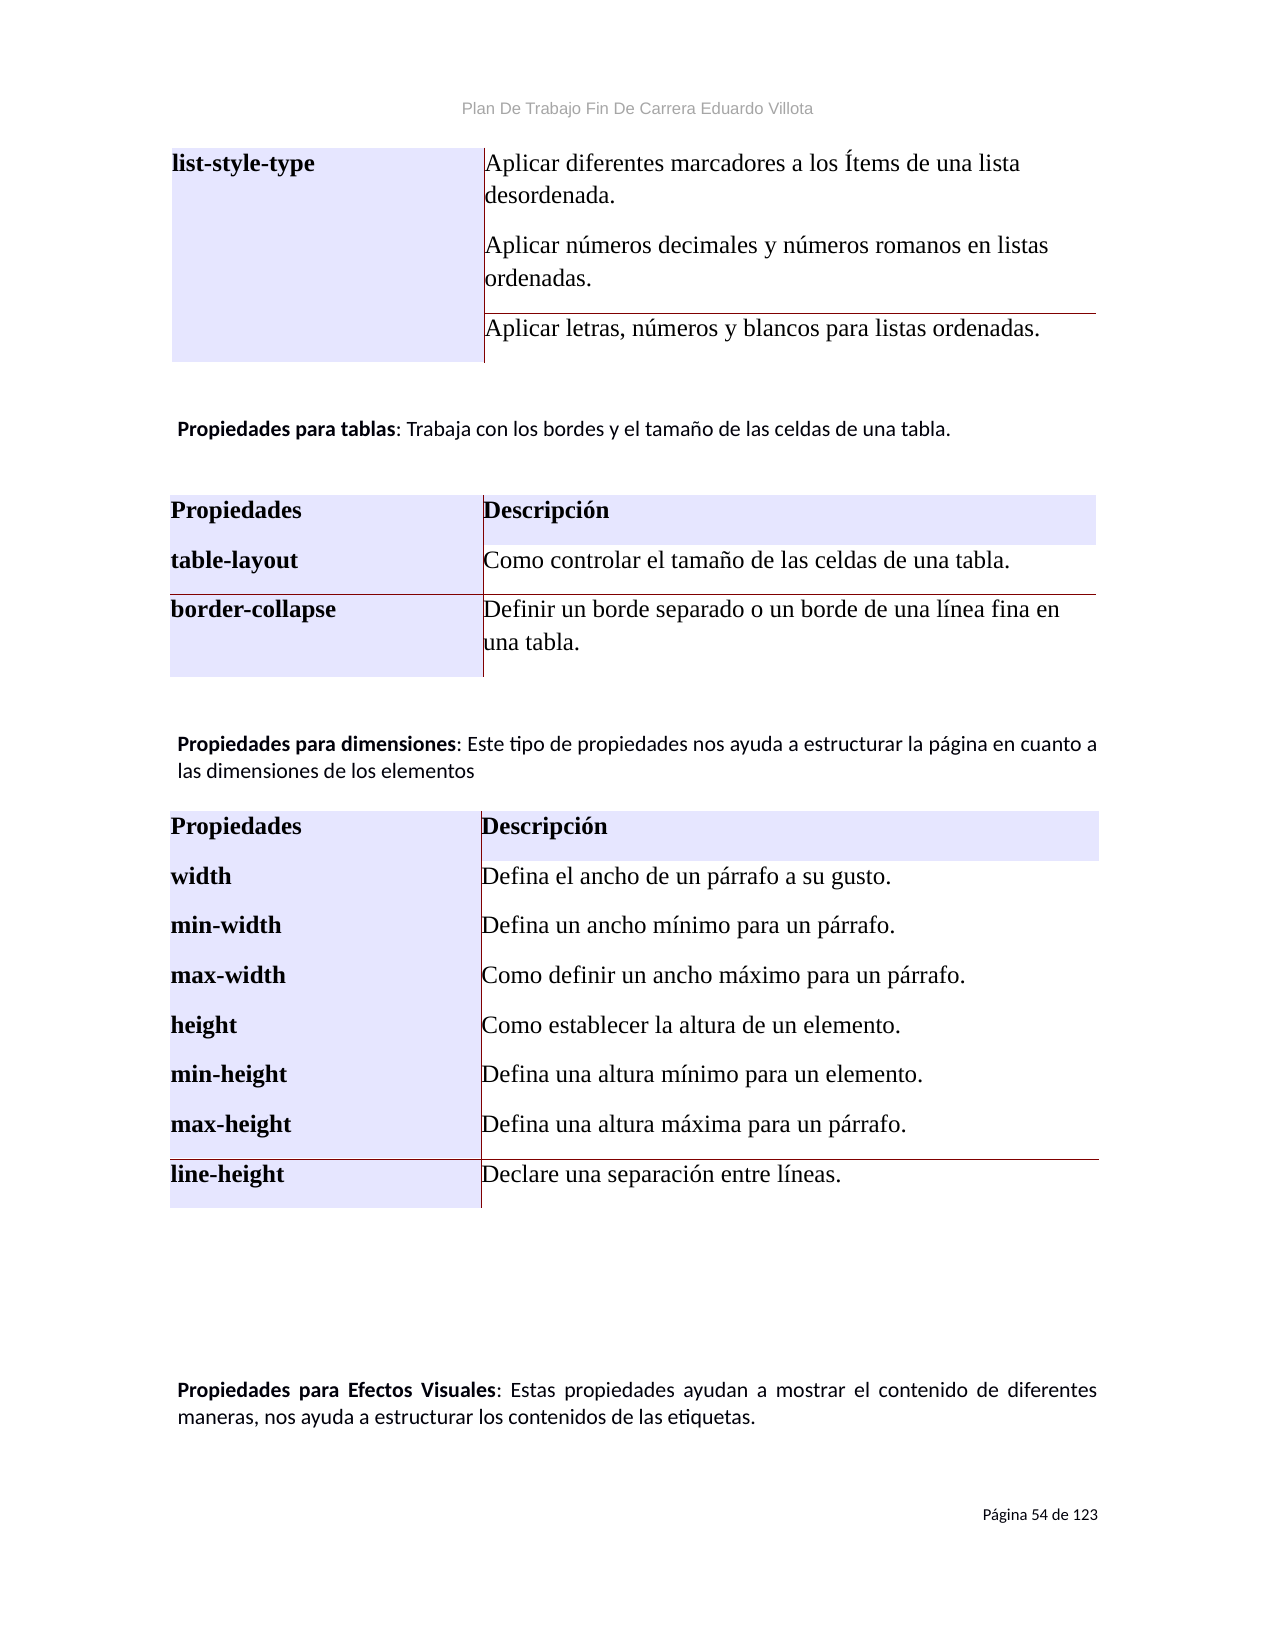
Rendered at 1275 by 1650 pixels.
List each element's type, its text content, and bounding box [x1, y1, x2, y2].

text Propiedades para dimensiones: Este tipo de propiedades nos ayuda a estructurar la página en cuanto a las dimensiones de los elementos [177, 730, 1098, 783]
table_cell max-height [170, 1109, 481, 1158]
table_cell Declare una separación entre líneas. [482, 1160, 1099, 1208]
table_header Propiedades [170, 811, 481, 861]
table_header Propiedades [170, 495, 483, 545]
table_cell min-width [170, 911, 481, 960]
table_cell height [170, 1010, 481, 1059]
table_cell Defina una altura máxima para un párrafo. [482, 1109, 1099, 1158]
table_cell border-collapse [170, 595, 483, 677]
table_cell Aplicar letras, números y blancos para listas ordenadas. [485, 314, 1096, 362]
table_cell max-width [170, 960, 481, 1010]
text Propiedades para Efectos Visuales: Estas propiedades ayudan a mostrar el contenido de diferentes maneras, nos ayuda a estructurar los contenidos de las etiquetas. [177, 1376, 1098, 1430]
table_cell Como controlar el tamaño de las celdas de una tabla. [484, 545, 1096, 594]
table_cell Defina el ancho de un párrafo a su gusto. [482, 861, 1099, 911]
table_cell Como definir un ancho máximo para un párrafo. [482, 960, 1099, 1010]
table_cell list-style-type [172, 148, 484, 362]
table_cell Definir un borde separado o un borde de una línea fina en una tabla. [484, 595, 1096, 677]
table_cell min-height [170, 1059, 481, 1109]
table_cell Aplicar diferentes marcadores a los Ítems de una lista desordenada. [485, 148, 1096, 230]
table_header Descripción [482, 811, 1099, 861]
table_cell Defina un ancho mínimo para un párrafo. [482, 911, 1099, 960]
table_cell line-height [170, 1160, 481, 1208]
table_cell Aplicar números decimales y números romanos en listas ordenadas. [485, 230, 1096, 313]
table_header Descripción [484, 495, 1096, 545]
table_cell width [170, 861, 481, 911]
text Propiedades para tablas: Trabaja con los bordes y el tamaño de las celdas de una tabla. [177, 416, 1098, 442]
table_cell table-layout [170, 545, 483, 594]
table_cell Como establecer la altura de un elemento. [482, 1010, 1099, 1059]
table_cell Defina una altura mínimo para un elemento. [482, 1059, 1099, 1109]
